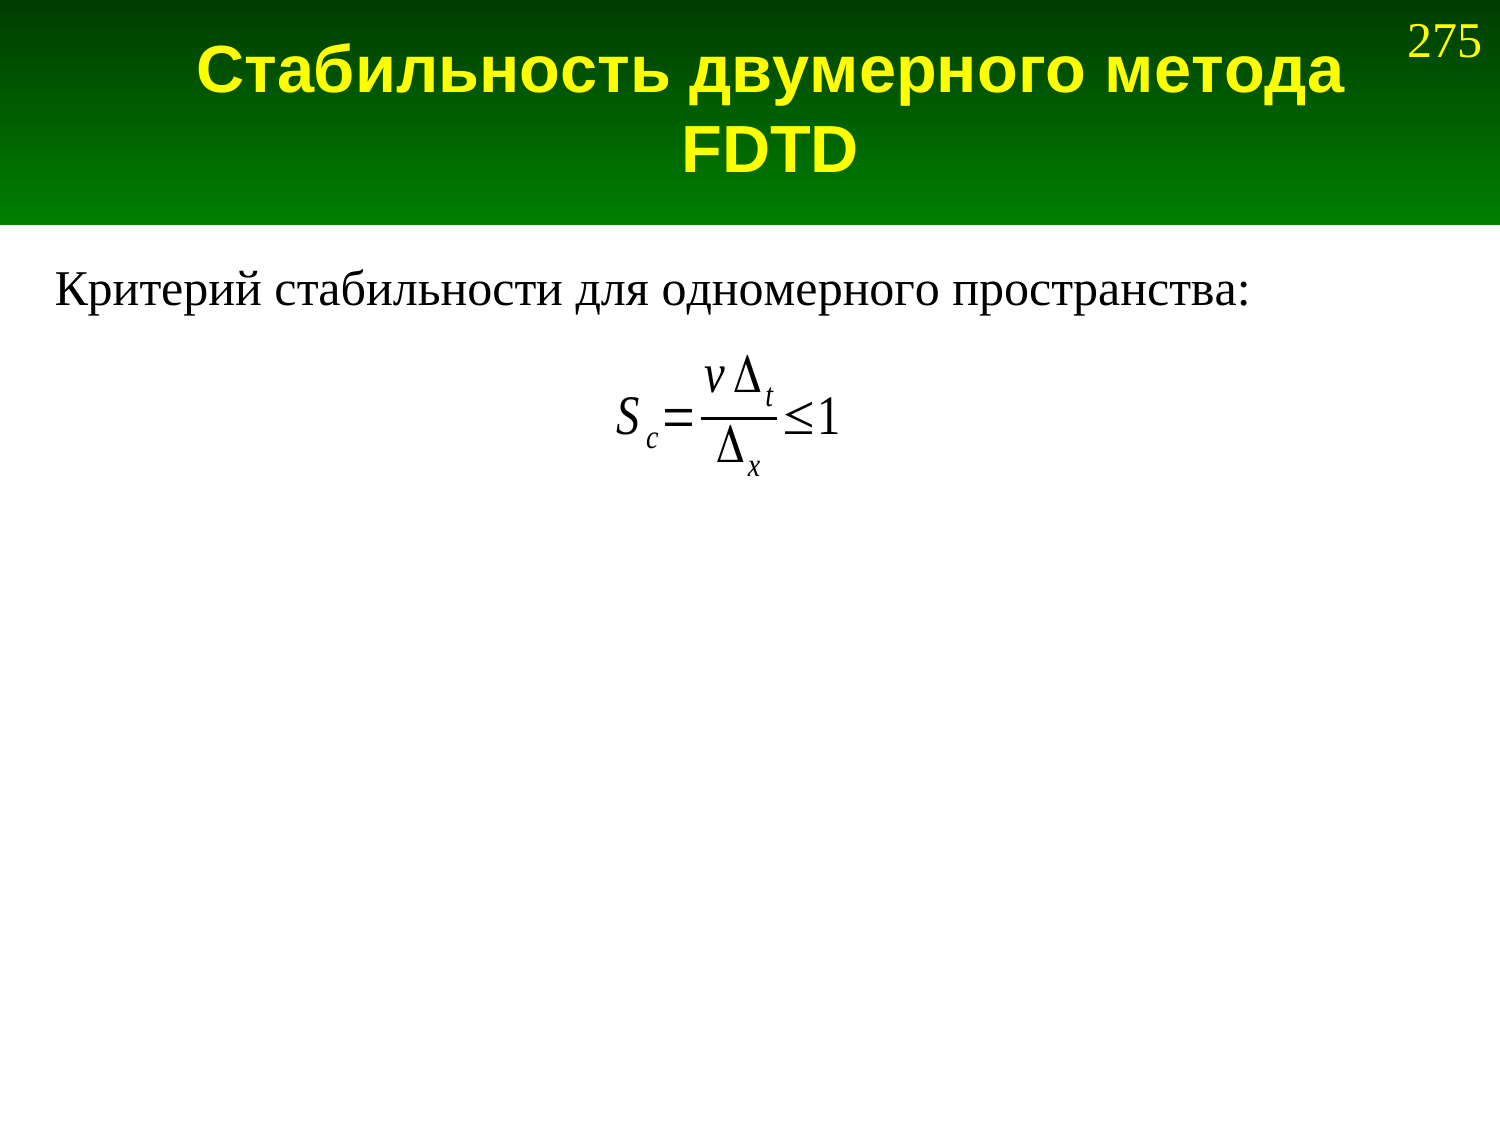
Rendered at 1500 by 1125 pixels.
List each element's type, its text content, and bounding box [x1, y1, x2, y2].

chart [602, 343, 853, 485]
text_box Критерий стабильности для одномерного пространства: [39, 248, 1267, 323]
title Стабильность двумерного метода FDTD [100, 7, 1441, 204]
